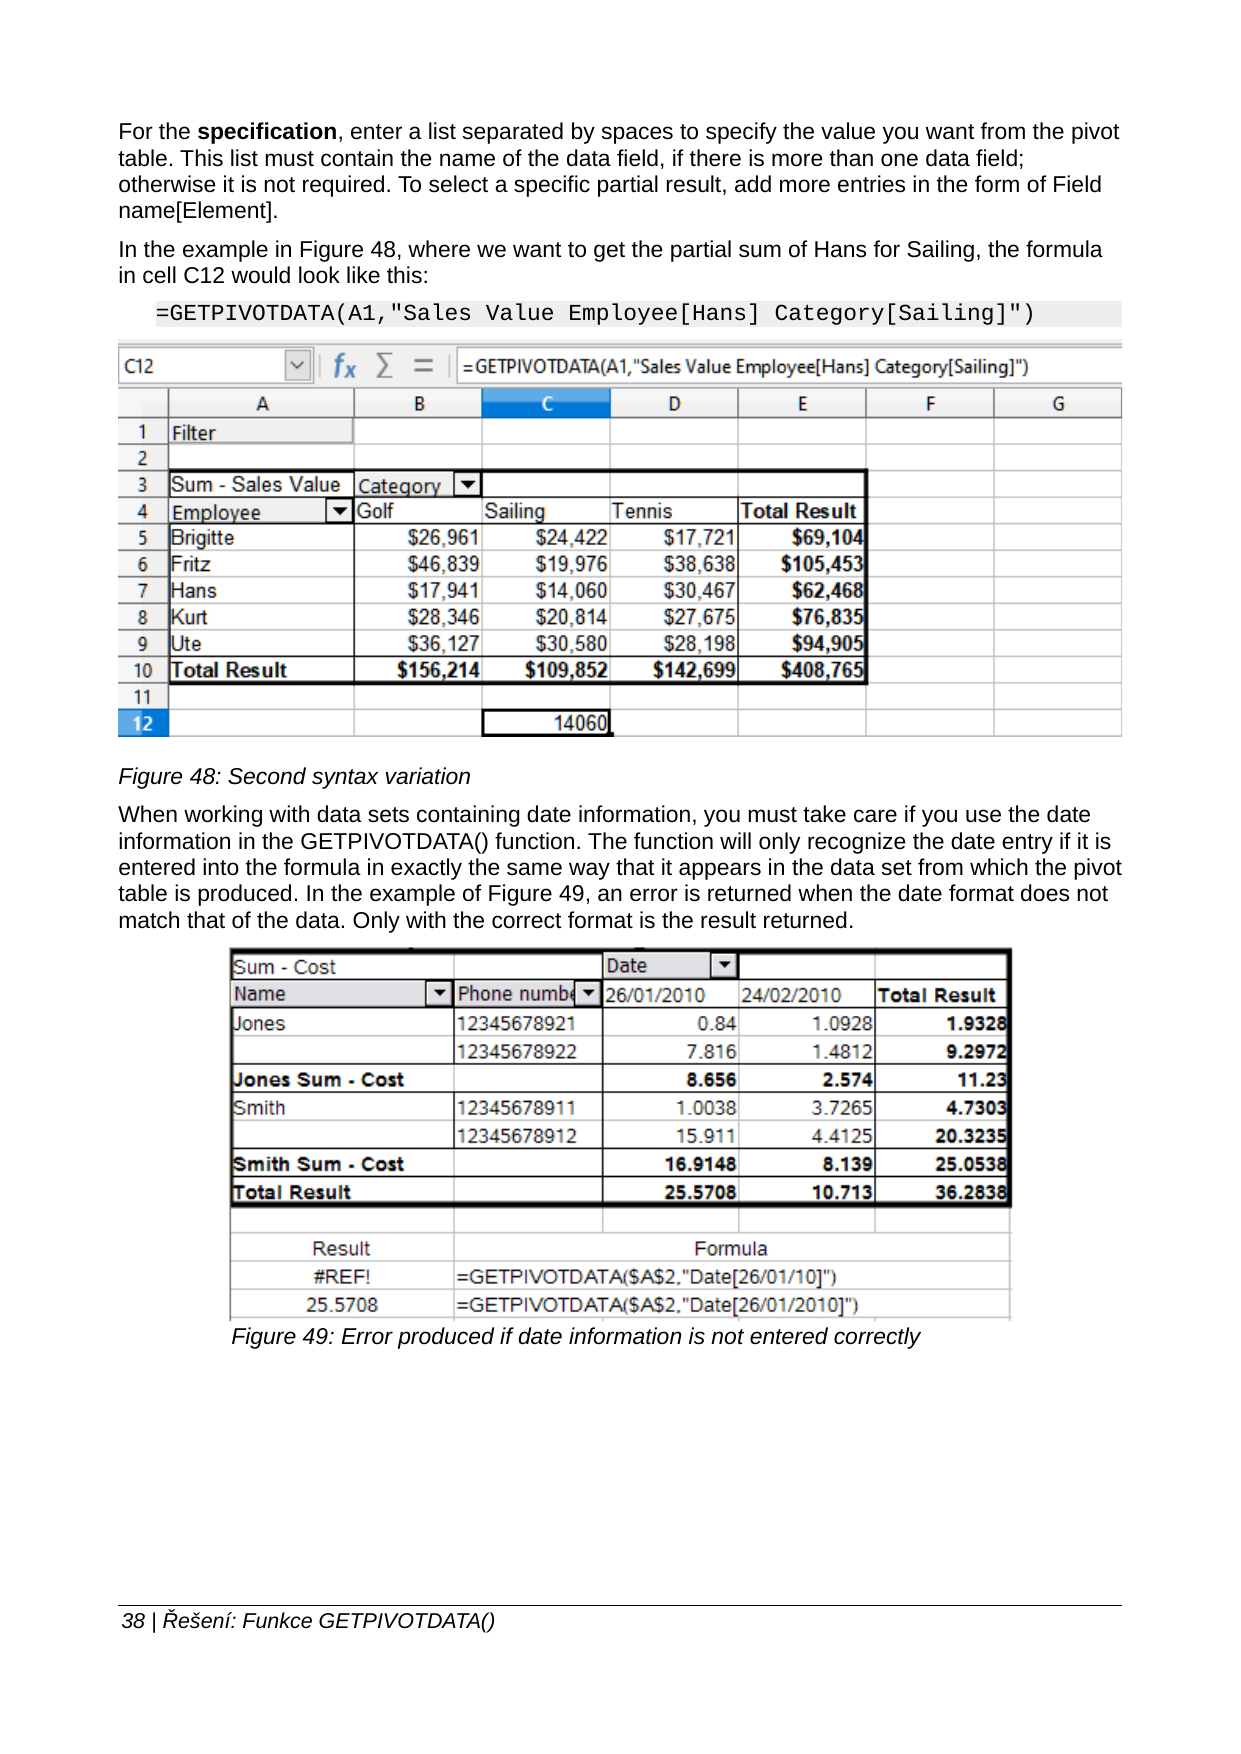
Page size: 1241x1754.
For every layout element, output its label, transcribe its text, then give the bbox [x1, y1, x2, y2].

text Figure 48: Second syntax variation [118, 737, 1122, 789]
text For the specification, enter a list separated by spaces to specify the value you want from the pivot table. This list must contain the name of the data field, if there is more than one data field; otherwise it is not required. To select a specific partial result, add more entries in the form of Field name[Element]. [118, 118, 1122, 223]
picture [118, 339, 1123, 737]
text =GETPIVOTDATA(A1,"Sales Value Employee[Hans] Category[Sailing]") [156, 301, 1122, 327]
text In the example in Figure 48, where we want to get the partial sum of Hans for Sailing, the formula in cell C12 would look like this: [118, 236, 1122, 289]
text Figure 49: Error produced if date information is not entered correctly [225, 1323, 1015, 1349]
text When working with data sets containing date information, you must take care if you use the date information in the GETPIVOTDATA() function. The function will only recognize the date entry if it is entered into the formula in exactly the same way that it appears in the data set from which the pivot table is produced. In the example of Figure 49, an error is returned when the date format does not match that of the data. Only with the correct format is the result returned. [118, 801, 1122, 933]
picture [226, 943, 1017, 1323]
